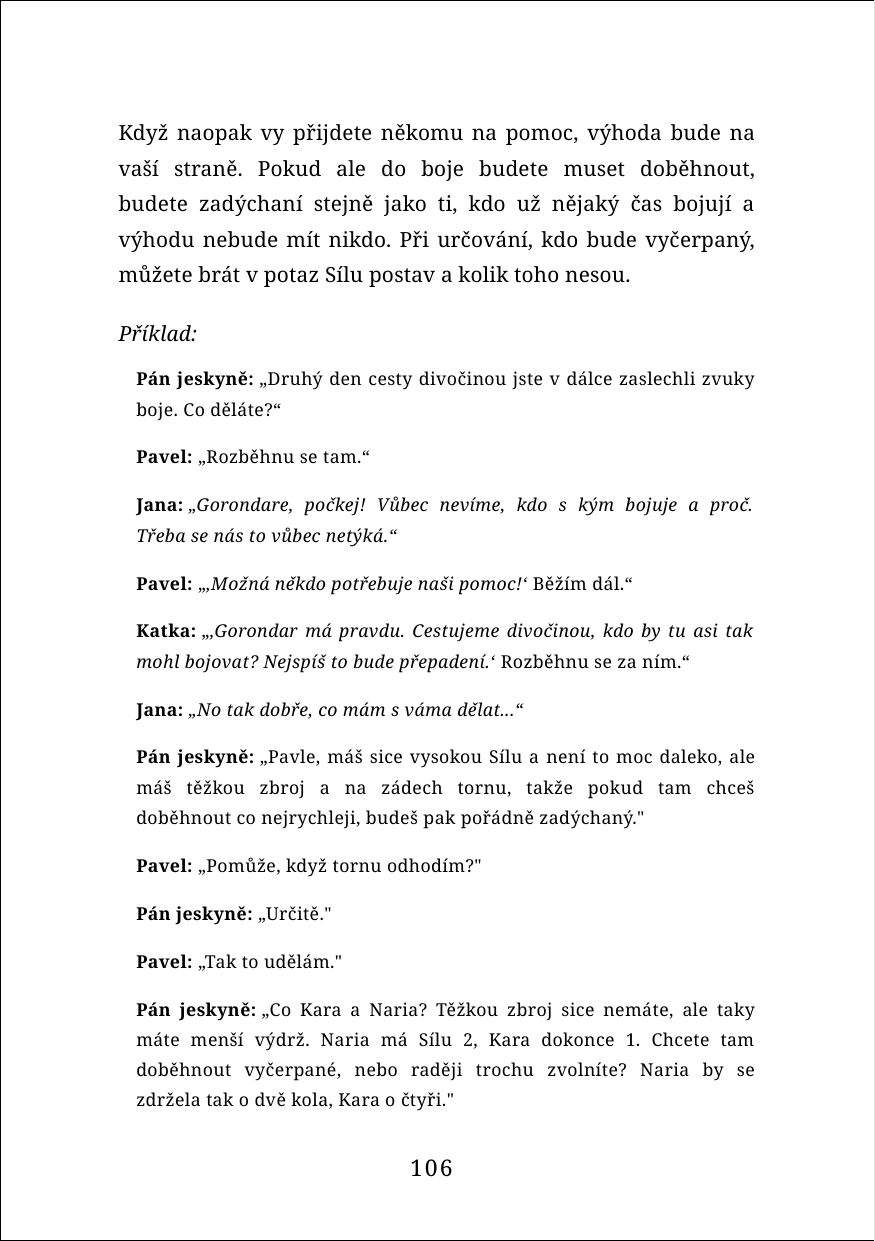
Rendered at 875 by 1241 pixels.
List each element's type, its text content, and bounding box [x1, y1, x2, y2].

text Pavel: „Tak to udělám." [136, 949, 756, 973]
text Když naopak vy přijdete někomu na pomoc, výhoda bude na vaší straně. Pokud ale do boje budete muset doběhnout, budete zadýchaní stejně jako ti, kdo už nějaký čas bojují a výhodu nebude mít nikdo. Při určování, kdo bude vyčerpaný, můžete brát v potaz Sílu postav a kolik toho nesou. [118, 118, 756, 289]
text Pavel: „‚Možná někdo potřebuje naši pomoc!‘ Běžím dál.“ [136, 571, 756, 595]
text Pán jeskyně: „Určitě." [136, 901, 756, 925]
text Jana: „No tak dobře, co mám s váma dělat...“ [136, 697, 756, 721]
text Příklad: [118, 319, 756, 348]
text Pavel: „Rozběhnu se tam.“ [136, 445, 756, 469]
text Pán jeskyně: „Pavle, máš sice vysokou Sílu a není to moc daleko, ale máš těžkou zbroj a na zádech tornu, takže pokud tam chceš doběhnout co nejrychleji, budeš pak pořádně zadýchaný." [136, 745, 756, 829]
text Pavel: „Pomůže, když tornu odhodím?" [136, 853, 756, 877]
text Jana: „Gorondare, počkej! Vůbec nevíme, kdo s kým bojuje a proč. Třeba se nás to vůbec netýká.“ [136, 493, 756, 547]
text Katka: „‚Gorondar má pravdu. Cestujeme divočinou, kdo by tu asi tak mohl bojovat? Nejspíš to bude přepadení.‘ Rozběhnu se za ním.“ [136, 619, 756, 673]
text Pán jeskyně: „Co Kara a Naria? Těžkou zbroj sice nemáte, ale taky máte menší výdrž. Naria má Sílu 2, Kara dokonce 1. Chcete tam doběhnout vyčerpané, nebo raději trochu zvolníte? Naria by se zdržela tak o dvě kola, Kara o čtyři." [136, 997, 756, 1112]
text Pán jeskyně: „Druhý den cesty divočinou jste v dálce zaslechli zvuky boje. Co děláte?“ [136, 367, 756, 421]
